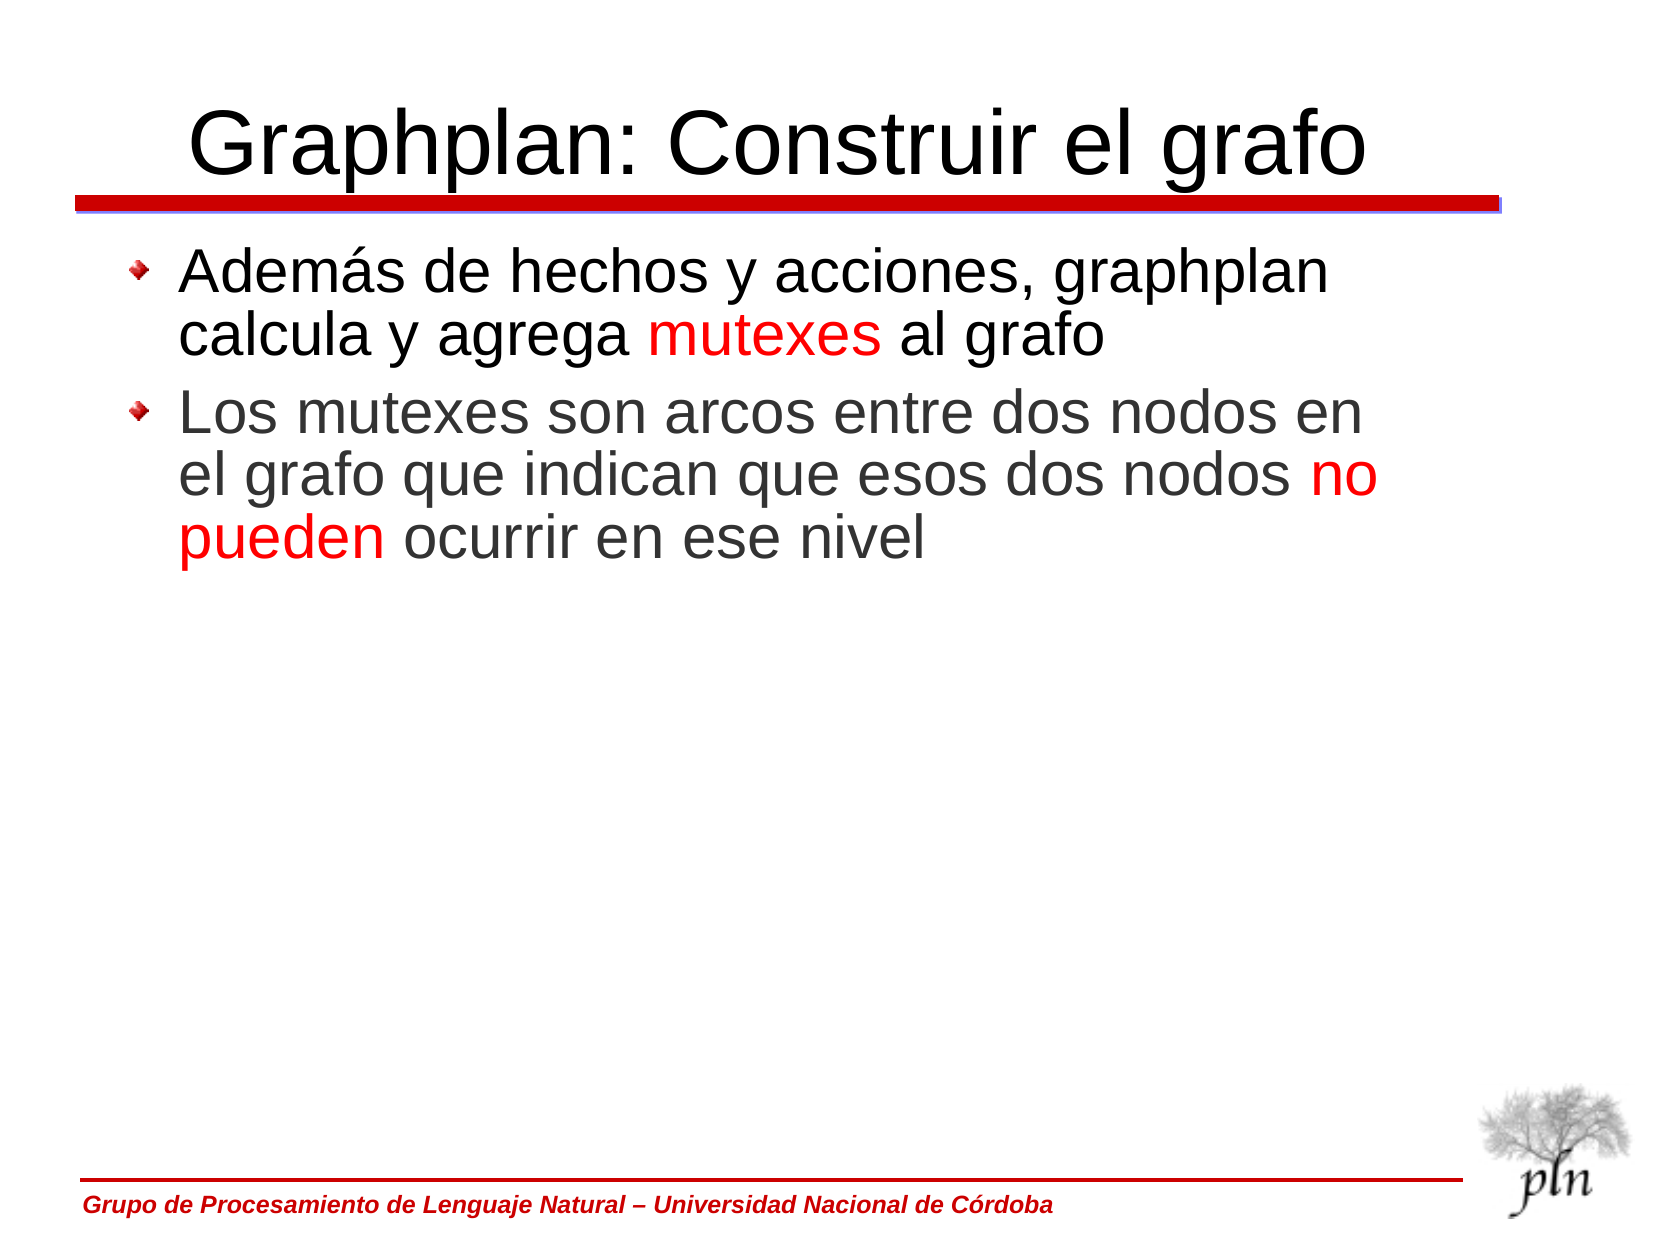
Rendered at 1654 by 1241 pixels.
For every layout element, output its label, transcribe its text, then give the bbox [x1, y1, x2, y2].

picture [1477, 1083, 1635, 1219]
title Graphplan: Construir el grafo [100, 12, 1426, 200]
list Además de hechos y acciones, graphplan calcula y agrega mutexes al grafo Los mutexes son arcos entre dos nodos en el grafo que indican que esos dos nodos no pueden ocurrir en ese nivel Un mutex entre una acción a1 y a2 en la misma capa Ai significa que a1y a2 no podrán ser ejecutadas simultáneamente en el paso i-ésimo de ningún plan Un mutex entre dos hechos F1 y F2 en la misma capa Pi significa que F1 y F2 no pueden ser verdaderos simultáneamente después de I pasos de ejecución [98, 235, 1426, 1126]
